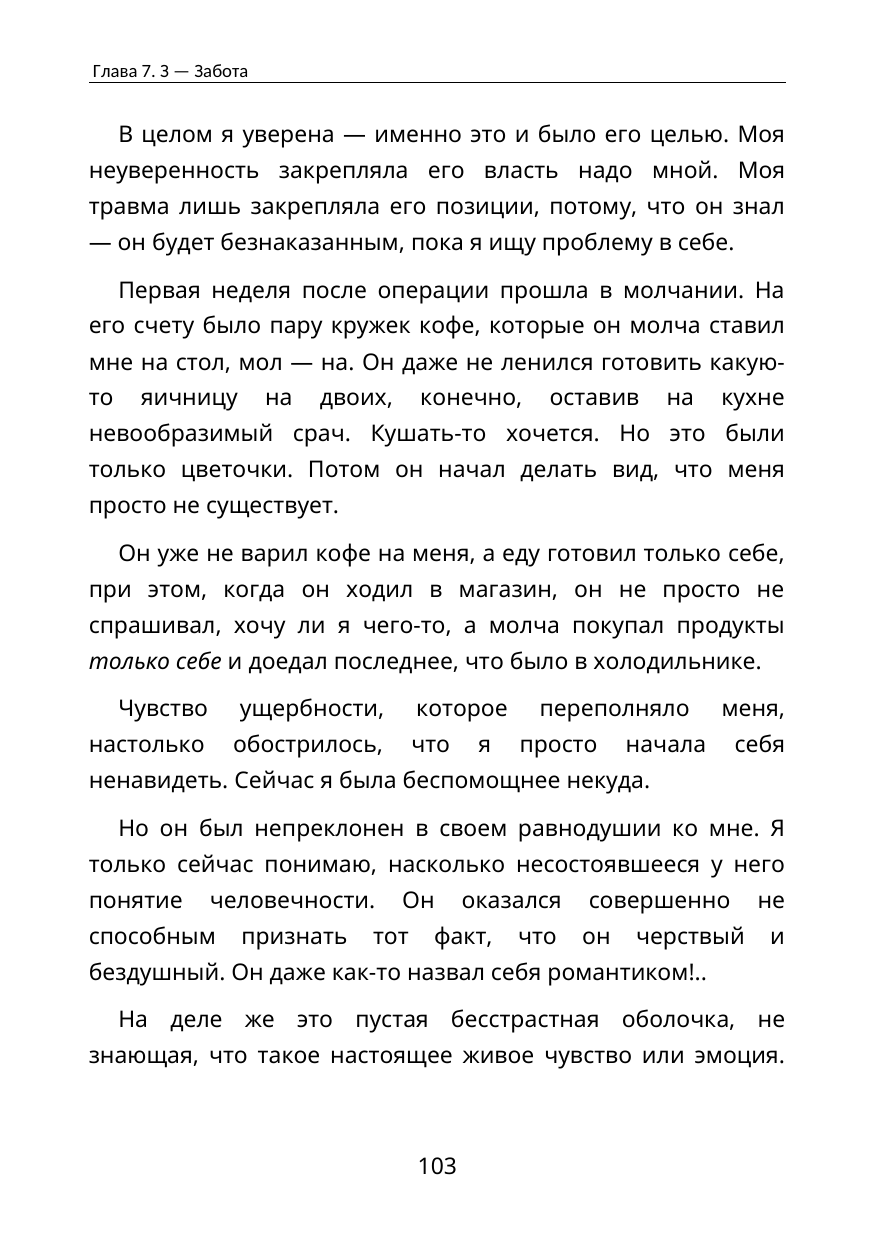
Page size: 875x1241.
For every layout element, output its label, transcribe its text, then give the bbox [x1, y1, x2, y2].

text Первая неделя после операции прошла в молчании. На его счету было пару кружек кофе, которые он молча ставил мне на стол, мол — на. Он даже не ленился готовить какую-то яичницу на двоих, конечно, оставив на кухне невообразимый срач. Кушать-то хочется. Но это были только цветочки. Потом он начал делать вид, что меня просто не существует. [88, 273, 786, 520]
text В целом я уверена — именно это и было его целью. Моя неуверенность закрепляла его власть надо мной. Моя травма лишь закрепляла его позиции, потому, что он знал — он будет безнаказанным, пока я ищу проблему в себе. [88, 118, 786, 257]
text Он уже не варил кофе на меня, а еду готовил только себе, при этом, когда он ходил в магазин, он не просто не спрашивал, хочу ли я чего-то, а молча покупал продукты только себе и доедал последнее, что было в холодильнике. [88, 537, 786, 676]
text Но он был непреклонен в своем равнодушии ко мне. Я только сейчас понимаю, насколько несостоявшееся у него понятие человечности. Он оказался совершенно не способным признать тот факт, что он черствый и бездушный. Он даже как-то назвал себя романтиком!.. [88, 812, 786, 987]
text На деле же это пустая бесстрастная оболочка, не знающая, что такое настоящее живое чувство или эмоция. [88, 1003, 786, 1071]
text Чувство ущербности, которое переполняло меня, настолько обострилось, что я просто начала себя ненавидеть. Сейчас я была беспомощнее некуда. [88, 692, 786, 796]
